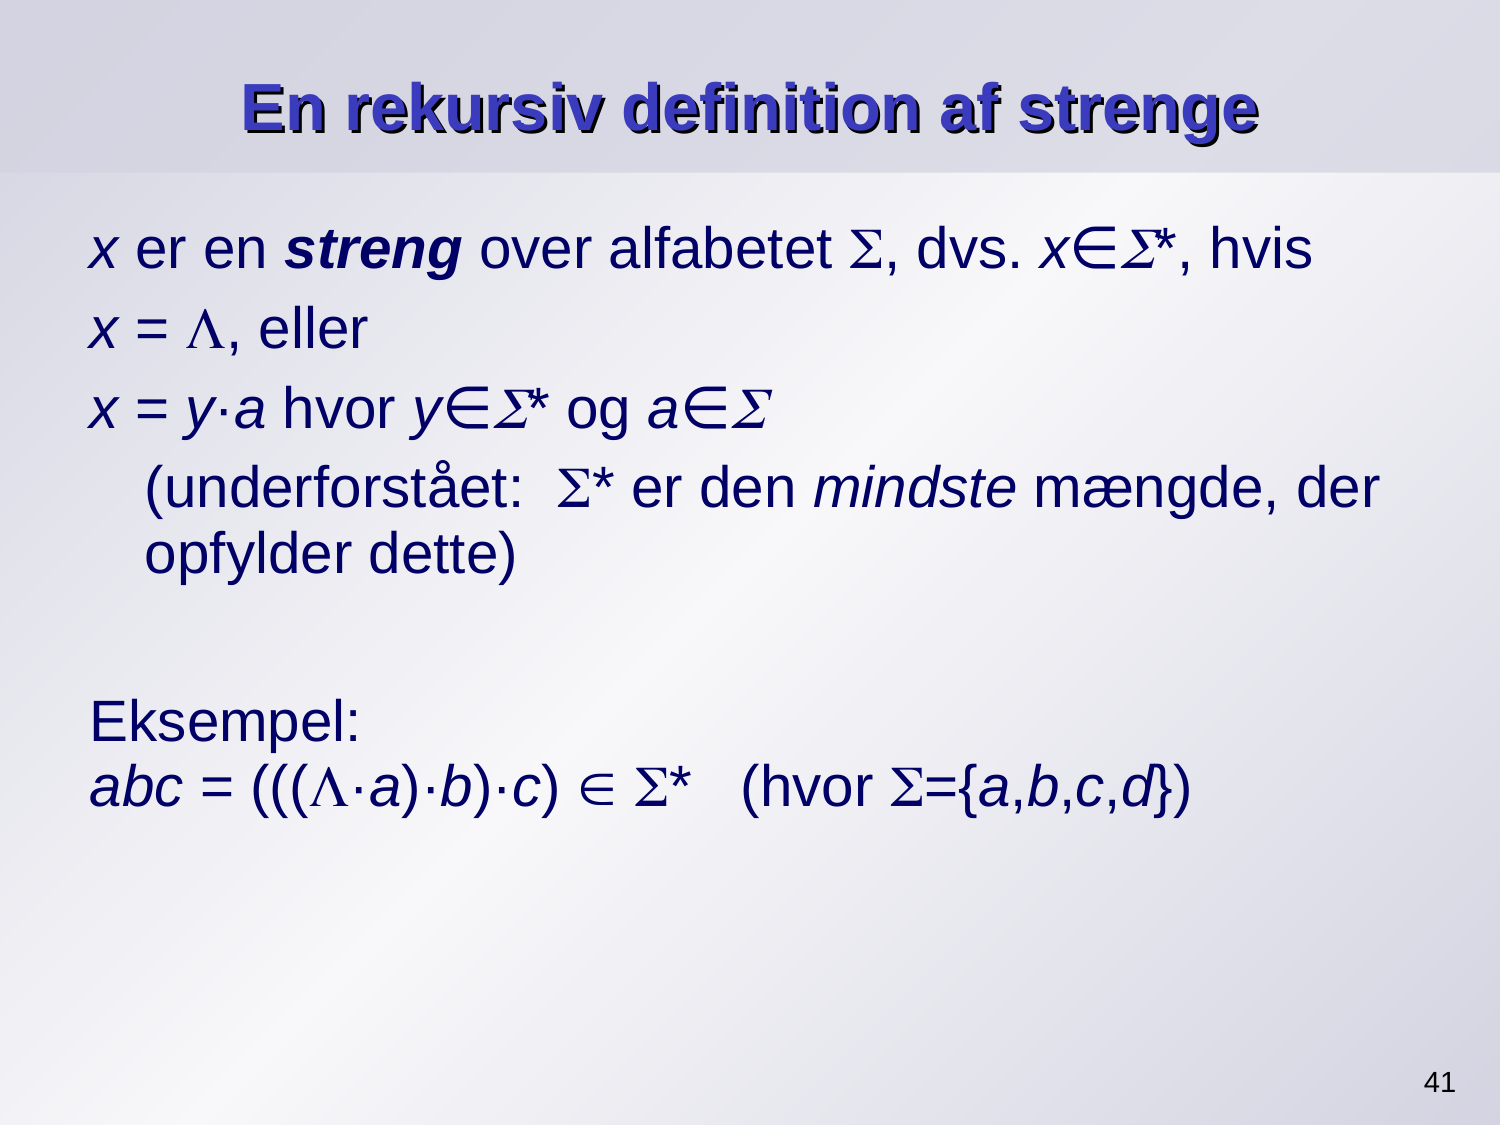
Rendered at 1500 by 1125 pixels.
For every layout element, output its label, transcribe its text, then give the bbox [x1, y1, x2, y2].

title En rekursiv definition af strenge [29, 30, 1471, 185]
list x er en streng over alfabetet Σ, dvs. x∈Σ*, hvis x = Λ, eller x = y·a hvor y∈Σ* og a∈Σ (underforstået: Σ* er den mindste mængde, der opfylder dette) Eksempel: abc = (((Λ·a)·b)·c) ∈ Σ* (hvor Σ={a,b,c,d}) [74, 208, 1459, 1048]
